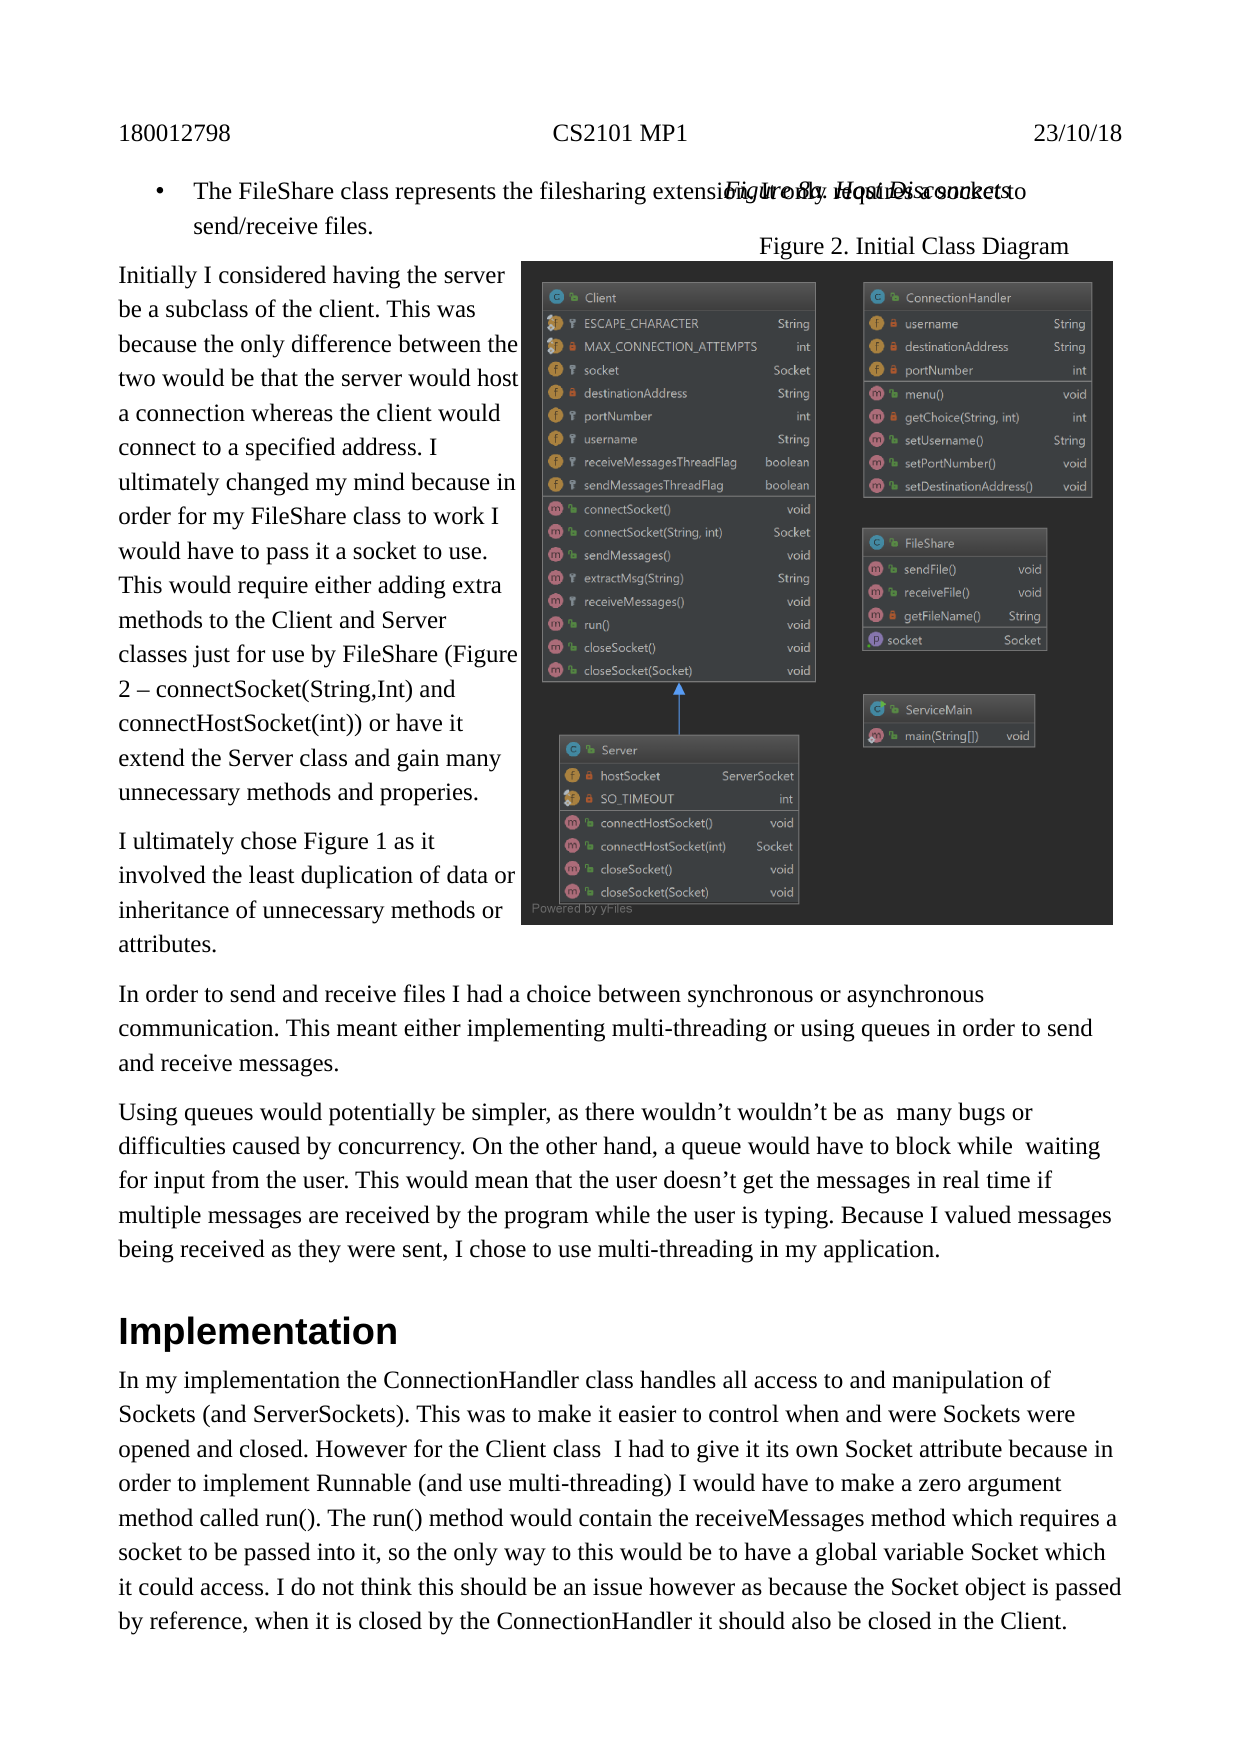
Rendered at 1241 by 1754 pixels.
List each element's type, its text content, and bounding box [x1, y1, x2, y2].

list The FileShare class represents the filesharing extension. It only requires a socket to send/receive files. [156, 176, 1122, 239]
picture [521, 261, 1113, 925]
subtitle Implementation [118, 1309, 1122, 1352]
text Using queues would potentially be simpler, as there wouldn’t wouldn’t be as many bugs or difficulties caused by concurrency. On the other hand, a queue would have to block while waiting for input from the user. This would mean that the user doesn’t get the messages in real time if multiple messages are received by the program while the user is typing. Because I valued messages being received as they were sent, I chose to use multi-threading in my application. [118, 1097, 1122, 1263]
text In my implementation the ConnectionHandler class handles all access to and manipulation of Sockets (and ServerSockets). This was to make it easier to control when and were Sockets were opened and closed. However for the Client class I had to give it its own Socket attribute because in order to implement Runnable (and use multi-threading) I would have to make a zero argument method called run(). The run() method would contain the receiveMessages method which requires a socket to be passed into it, so the only way to this would be to have a global variable Socket which it could access. I do not think this should be an issue however as because the Socket object is passed by reference, when it is closed by the ConnectionHandler it should also be closed in the Client. [118, 1365, 1122, 1635]
text Initially I considered having the server be a subclass of the client. This was because the only difference between the two would be that the server would host a connection whereas the client would connect to a specified address. I ultimately changed my mind because in order for my FileShare class to work I would have to pass it a socket to use. This would require either adding extra methods to the Client and Server classes just for use by FileShare (Figure 2 – connectSocket(String,Int) and connectHostSocket(int)) or have it extend the Server class and gain many unnecessary methods and properies. [118, 260, 1122, 806]
text In order to send and receive files I had a choice between synchronous or asynchronous communication. This meant either implementing multi-threading or using queues in order to send and receive messages. [118, 979, 1122, 1076]
text I ultimately chose Figure 1 as it involved the least duplication of data or inheritance of unnecessary methods or attributes. [118, 826, 1122, 958]
